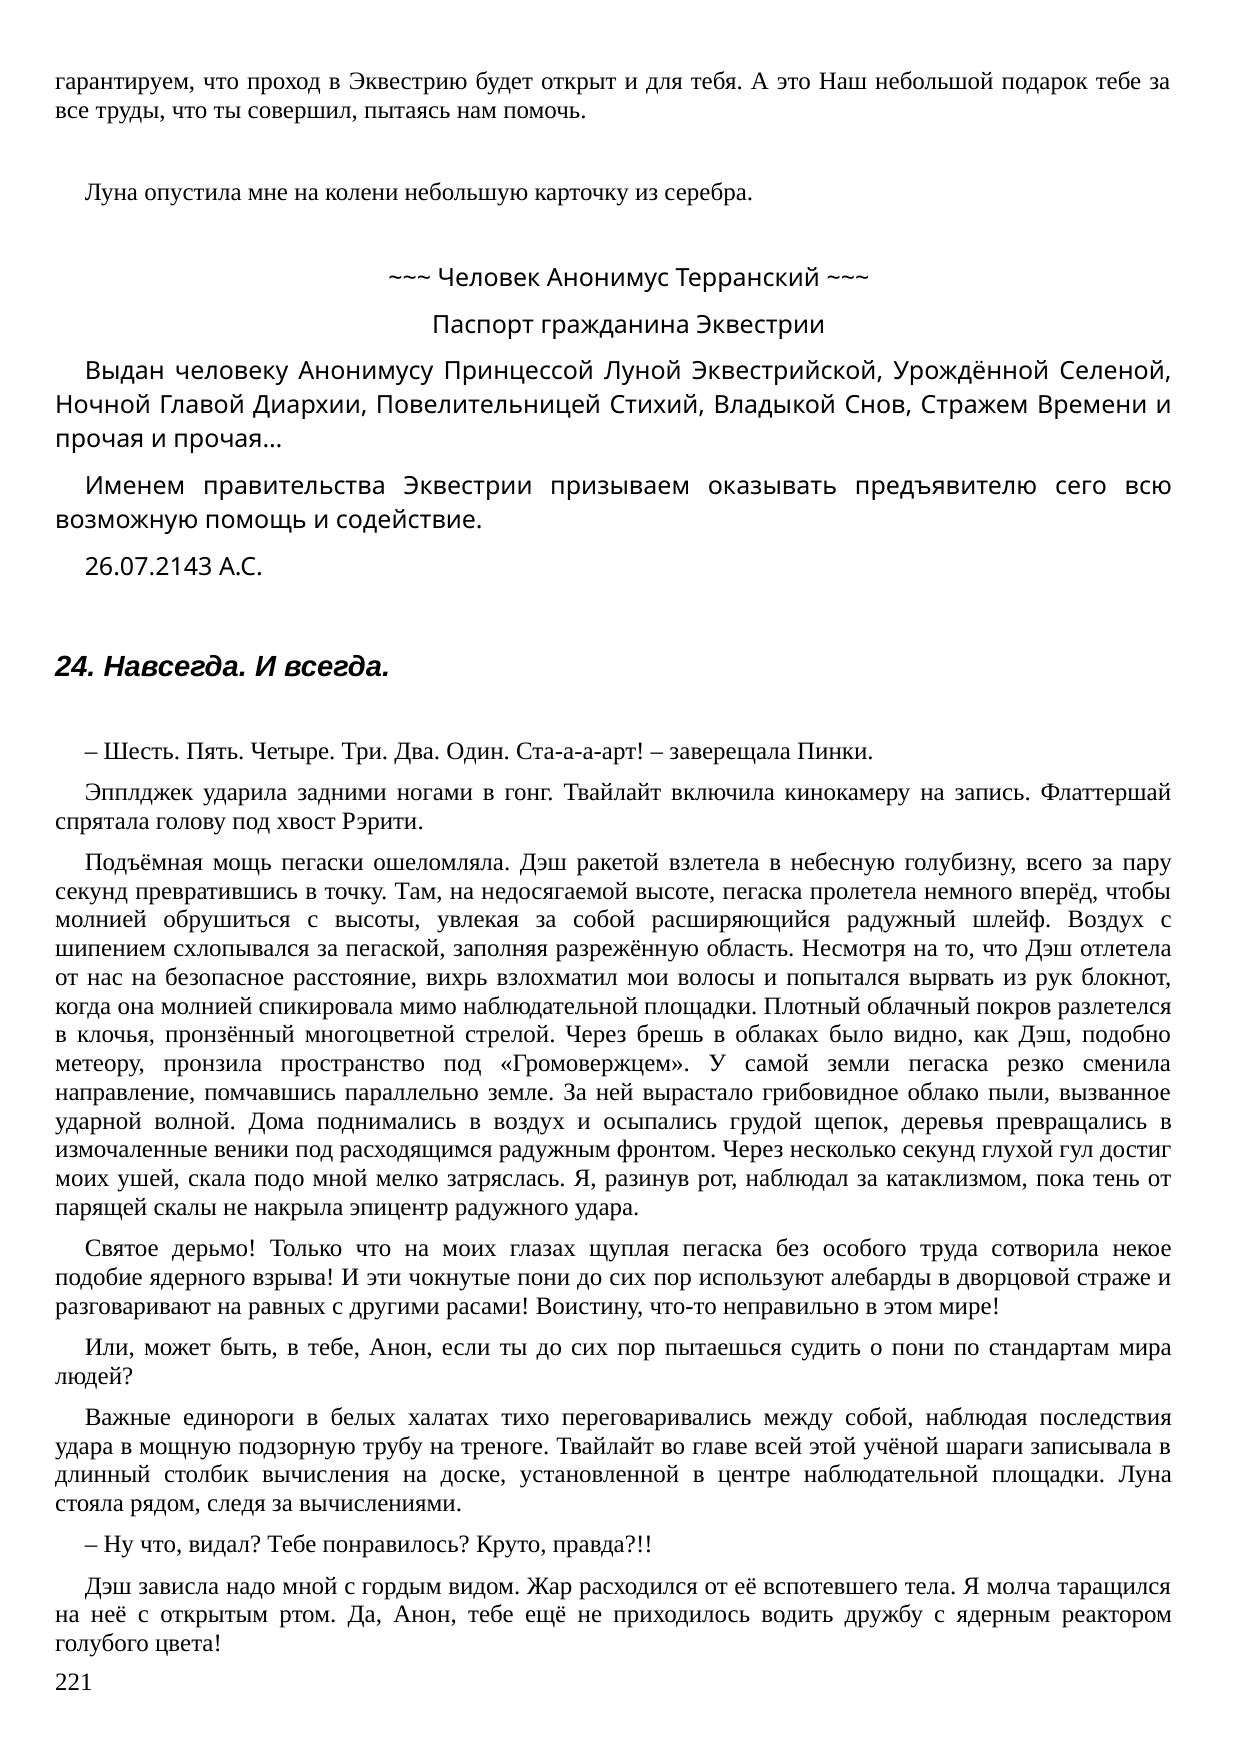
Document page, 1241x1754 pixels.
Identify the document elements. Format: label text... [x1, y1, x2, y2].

text Святое дерьмо! Только что на моих глазах щуплая пегаска без особого труда сотворила некое подобие ядерного взрыва! И эти чокнутые пони до сих пор используют алебарды в дворцовой страже и разговаривают на равных с другими расами! Воистину, что-то неправильно в этом мире! [55, 1233, 1173, 1319]
text 26.07.2143 А.С. [55, 548, 1173, 582]
text Дэш зависла надо мной с гордым видом. Жар расходился от её вспотевшего тела. Я молча таращился на неё с открытым ртом. Да, Анон, тебе ещё не приходилось водить дружбу с ядерным реактором голубого цвета! [55, 1571, 1173, 1657]
text Или, может быть, в тебе, Анон, если ты до сих пор пытаешься судить о пони по стандартам мира людей? [55, 1332, 1173, 1389]
subtitle 24. Навсегда. И всегда. [55, 648, 1173, 682]
text гарантируем, что проход в Эквестрию будет открыт и для тебя. А это Наш небольшой подарок тебе за все труды, что ты совершил, пытаясь нам помочь. [55, 66, 1173, 123]
text Паспорт гражданина Эквестрии [55, 306, 1173, 340]
text ~~~ Человек Анонимус Терранский ~~~ [55, 260, 1173, 294]
text Именем правительства Эквестрии призываем оказывать предъявителю сего всю возможную помощь и содействие. [55, 468, 1173, 536]
text Луна опустила мне на колени небольшую карточку из серебра. [55, 177, 1173, 206]
text Подъёмная мощь пегаски ошеломляла. Дэш ракетой взлетела в небесную голубизну, всего за пару секунд превратившись в точку. Там, на недосягаемой высоте, пегаска пролетела немного вперёд, чтобы молнией обрушиться с высоты, увлекая за собой расширяющийся радужный шлейф. Воздух с шипением схлопывался за пегаской, заполняя разрежённую область. Несмотря на то, что Дэш отлетела от нас на безопасное расстояние, вихрь взлохматил мои волосы и попытался вырвать из рук блокнот, когда она молнией спикировала мимо наблюдательной площадки. Плотный облачный покров разлетелся в клочья, пронзённый многоцветной стрелой. Через брешь в облаках было видно, как Дэш, подобно метеору, пронзила пространство под «Громовержцем». У самой земли пегаска резко сменила направление, помчавшись параллельно земле. За ней вырастало грибовидное облако пыли, вызванное ударной волной. Дома поднимались в воздух и осыпались грудой щепок, деревья превращались в измочаленные веники под расходящимся радужным фронтом. Через несколько секунд глухой гул достиг моих ушей, скала подо мной мелко затряслась. Я, разинув рот, наблюдал за катаклизмом, пока тень от парящей скалы не накрыла эпицентр радужного удара. [55, 847, 1173, 1221]
text Выдан человеку Анонимусу Принцессой Луной Эквестрийской, Урождённой Селеной, Ночной Главой Диархии, Повелительницей Стихий, Владыкой Снов, Стражем Времени и прочая и прочая… [55, 353, 1173, 455]
text – Ну что, видал? Тебе понравилось? Круто, правда?!! [55, 1529, 1173, 1558]
text Важные единороги в белых халатах тихо переговаривались между собой, наблюдая последствия удара в мощную подзорную трубу на треноге. Твайлайт во главе всей этой учёной шараги записывала в длинный столбик вычисления на доске, установленной в центре наблюдательной площадки. Луна стояла рядом, следя за вычислениями. [55, 1402, 1173, 1517]
text Эпплджек ударила задними ногами в гонг. Твайлайт включила кинокамеру на запись. Флаттершай спрятала голову под хвост Рэрити. [55, 777, 1173, 834]
text – Шесть. Пять. Четыре. Три. Два. Один. Ста-а-а-арт! – заверещала Пинки. [55, 736, 1173, 764]
